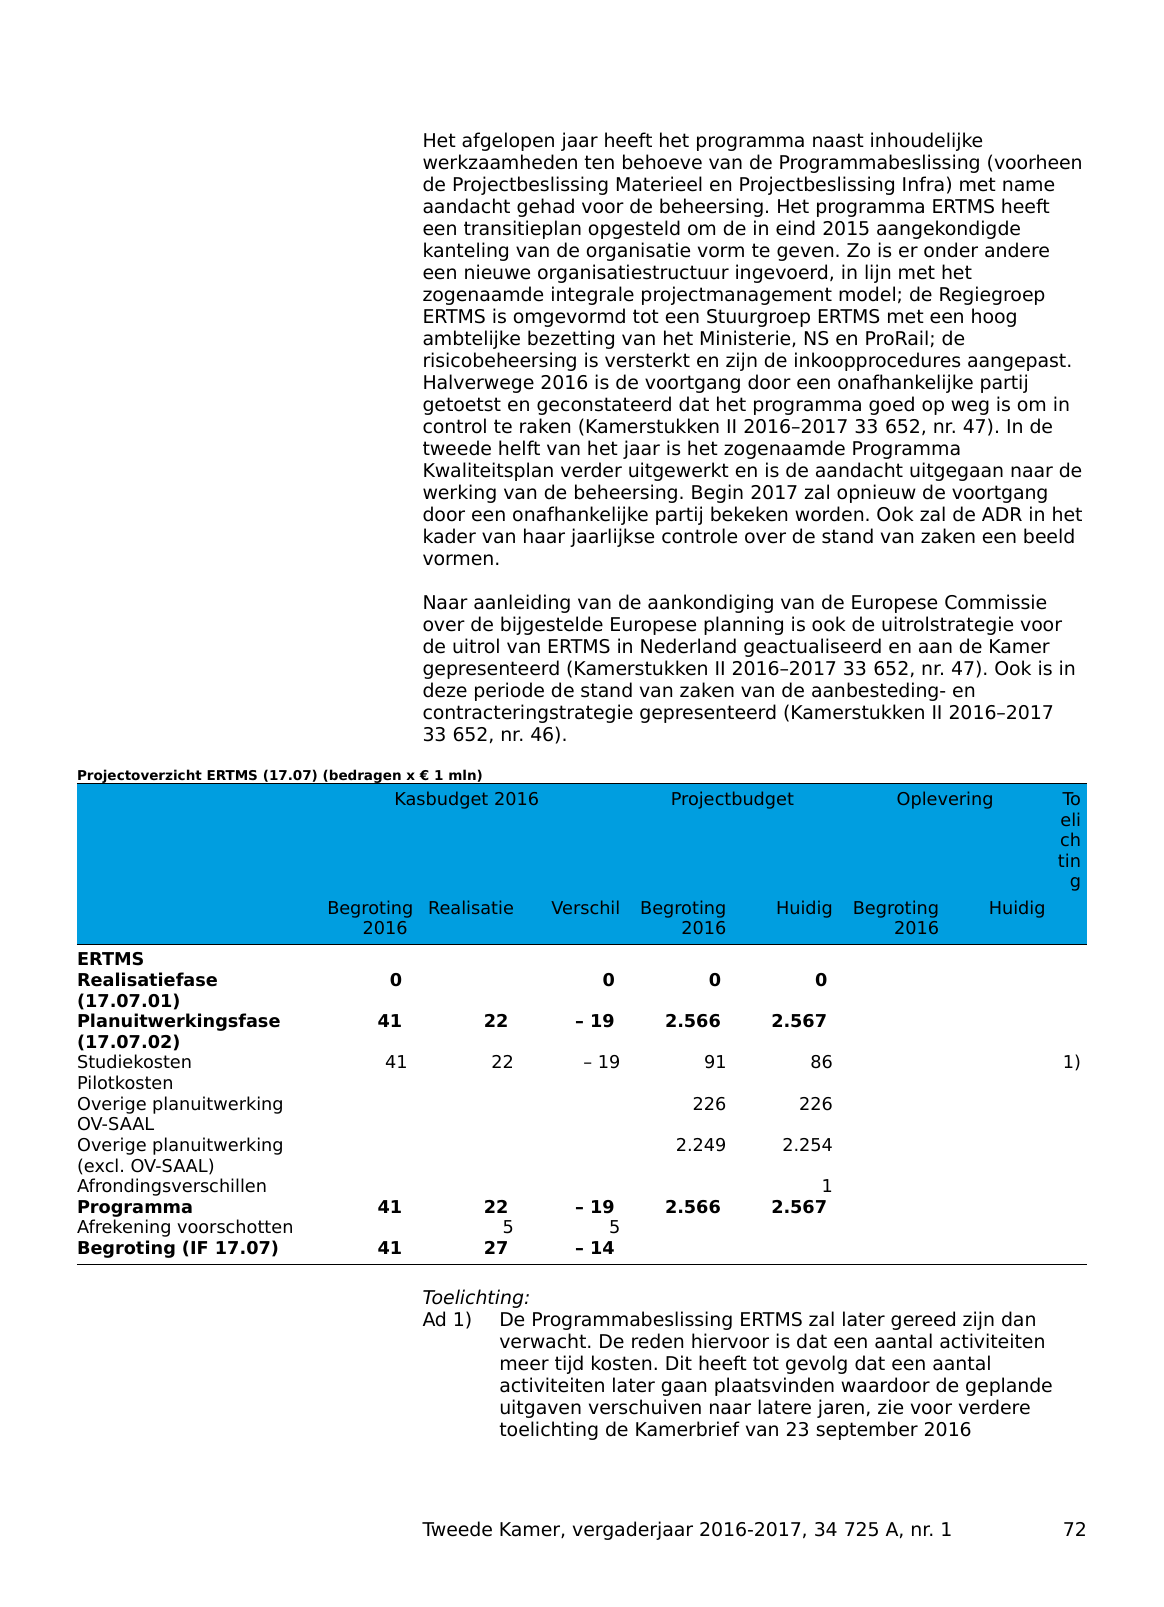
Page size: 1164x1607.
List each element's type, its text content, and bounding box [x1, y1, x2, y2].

table_cell [307, 1218, 413, 1238]
table_header Projectoverzicht ERTMS (17.07) (bedragen x € 1 mln) [77, 768, 1087, 783]
subtitle Toelichting: [422, 1287, 1087, 1309]
table_cell [1051, 1238, 1087, 1263]
table_cell [413, 1176, 519, 1197]
table_cell [307, 1135, 413, 1176]
table_cell 41 [307, 1238, 413, 1263]
table_cell 2.567 [732, 1197, 838, 1217]
table_cell [307, 1073, 413, 1094]
table_cell 41 [307, 1197, 413, 1217]
table_cell [1051, 918, 1087, 944]
table_cell [626, 1218, 732, 1238]
table_cell 5 [413, 1218, 519, 1238]
table_cell 2.566 [626, 1011, 732, 1052]
table_cell [945, 970, 1051, 1011]
table_cell [413, 918, 519, 944]
table_cell [945, 1073, 1051, 1094]
table_cell Afrondingsverschillen [77, 1176, 307, 1197]
table_cell [626, 945, 732, 970]
table_cell [945, 1011, 1051, 1052]
table_cell 0 [520, 970, 626, 1011]
table_cell [732, 1218, 838, 1238]
table_cell – 19 [520, 1197, 626, 1217]
table_cell [732, 945, 838, 970]
table_cell [839, 945, 945, 970]
table_cell [945, 1053, 1051, 1073]
table_cell Planuitwerkingsfase (17.07.02) [77, 1011, 307, 1052]
table_cell 41 [307, 1011, 413, 1052]
table_cell 0 [626, 970, 732, 1011]
table_cell [1051, 970, 1087, 1011]
table_cell [839, 1011, 945, 1052]
table_cell 22 [413, 1053, 519, 1073]
table_cell 86 [732, 1053, 838, 1073]
table_cell [839, 1094, 945, 1135]
table_cell 0 [732, 970, 838, 1011]
table_cell 1 [732, 1176, 838, 1197]
table_cell – 14 [520, 1238, 626, 1263]
table_cell [945, 945, 1051, 970]
table_cell [413, 1094, 519, 1135]
table_cell Studiekosten [77, 1053, 307, 1073]
table_cell 27 [413, 1238, 519, 1263]
table_cell Pilotkosten [77, 1073, 307, 1094]
table_cell [520, 1176, 626, 1197]
table_cell [839, 1238, 945, 1263]
table_cell Huidig [732, 892, 838, 918]
table_cell Huidig [945, 892, 1051, 918]
table_cell [520, 918, 626, 944]
table_cell [413, 1135, 519, 1176]
table_cell [1051, 1073, 1087, 1094]
table_cell Begroting [626, 892, 732, 918]
table_cell 0 [307, 970, 413, 1011]
table_cell [520, 1073, 626, 1094]
table_cell Begroting (IF 17.07) [77, 1238, 307, 1263]
table_cell [413, 970, 519, 1011]
table_cell Begroting [839, 892, 945, 918]
table_cell [945, 1176, 1051, 1197]
table_cell – 19 [520, 1011, 626, 1052]
table_cell Toelichting [1051, 784, 1087, 892]
table_cell 2.249 [626, 1135, 732, 1176]
table_cell [945, 1135, 1051, 1176]
table_cell Overige planuitwerking OV-SAAL [77, 1094, 307, 1135]
table_cell [839, 1053, 945, 1073]
table_cell Realisatie [413, 892, 519, 918]
table_cell Afrekening voorschotten [77, 1218, 307, 1238]
table_cell Kasbudget 2016 [307, 784, 626, 892]
table_cell [839, 1073, 945, 1094]
table_cell [307, 1094, 413, 1135]
text Het afgelopen jaar heeft het programma naast inhoudelijke werkzaamheden ten behoeve van de Programmabeslissing (voorheen de Projectbeslissing Materieel en Projectbeslissing Infra) met name aandacht gehad voor de beheersing. Het programma ERTMS heeft een transitieplan opgesteld om de in eind 2015 aangekondigde kanteling van de organisatie vorm te geven. Zo is er onder andere een nieuwe organisatiestructuur ingevoerd, in lijn met het zogenaamde integrale projectmanagement model; de Regiegroep ERTMS is omgevormd tot een Stuurgroep ERTMS met een hoog ambtelijke bezetting van het Ministerie, NS en ProRail; de risicobeheersing is versterkt en zijn de inkoopprocedures aangepast. Halverwege 2016 is de voortgang door een onafhankelijke partij getoetst en geconstateerd dat het programma goed op weg is om in control te raken (Kamerstukken II 2016–2017 33 652, nr. 47). In de tweede helft van het jaar is het zogenaamde Programma Kwaliteitsplan verder uitgewerkt en is de aandacht uitgegaan naar de werking van de beheersing. Begin 2017 zal opnieuw de voortgang door een onafhankelijke partij bekeken worden. Ook zal de ADR in het kader van haar jaarlijkse controle over de stand van zaken een beeld vormen. [422, 130, 1087, 569]
table_cell [1051, 1094, 1087, 1135]
table_cell [520, 1094, 626, 1135]
table_cell [1051, 1197, 1087, 1217]
table_cell [520, 945, 626, 970]
table_cell [839, 1176, 945, 1197]
table_cell [732, 918, 838, 944]
table_cell [1051, 892, 1087, 918]
table_cell [1051, 1011, 1087, 1052]
table_cell [413, 1073, 519, 1094]
text Ad 1) De Programmabeslissing ERTMS zal later gereed zijn dan verwacht. De reden hiervoor is dat een aantal activiteiten meer tijd kosten. Dit heeft tot gevolg dat een aantal activiteiten later gaan plaatsvinden waardoor de geplande uitgaven verschuiven naar latere jaren, zie voor verdere toelichting de Kamerbrief van 23 september 2016 [422, 1309, 1087, 1441]
table_cell Begroting [307, 892, 413, 918]
table_cell [520, 1135, 626, 1176]
table_cell 2.254 [732, 1135, 838, 1176]
table_cell [945, 1238, 1051, 1263]
table_cell [1051, 1176, 1087, 1197]
table_cell [839, 1218, 945, 1238]
table_cell 2016 [626, 918, 732, 944]
table_cell [839, 1197, 945, 1217]
table_cell 22 [413, 1197, 519, 1217]
table_cell 5 [520, 1218, 626, 1238]
table_cell ERTMS [77, 945, 307, 970]
table_cell 2016 [839, 918, 945, 944]
table_cell Verschil [520, 892, 626, 918]
table_cell [839, 970, 945, 1011]
table_cell [945, 1094, 1051, 1135]
table_cell [307, 1176, 413, 1197]
table_cell [945, 1218, 1051, 1238]
table_cell Oplevering [839, 784, 1051, 892]
table_cell [307, 945, 413, 970]
table_cell [626, 1176, 732, 1197]
table_cell – 19 [520, 1053, 626, 1073]
table_cell 226 [732, 1094, 838, 1135]
table_cell [77, 918, 307, 944]
table_cell Realisatiefase (17.07.01) [77, 970, 307, 1011]
table_cell [1051, 1218, 1087, 1238]
table_cell [413, 945, 519, 970]
table_cell [626, 1073, 732, 1094]
table_cell [839, 1135, 945, 1176]
text Naar aanleiding van de aankondiging van de Europese Commissie over de bijgestelde Europese planning is ook de uitrolstrategie voor de uitrol van ERTMS in Nederland geactualiseerd en aan de Kamer gepresenteerd (Kamerstukken II 2016–2017 33 652, nr. 47). Ook is in deze periode de stand van zaken van de aanbesteding- en contracteringstrategie gepresenteerd (Kamerstukken II 2016–2017 33 652, nr. 46). [422, 592, 1087, 746]
table_cell [1051, 1135, 1087, 1176]
table_cell [626, 1238, 732, 1263]
table_cell 2.566 [626, 1197, 732, 1217]
table_cell 2016 [307, 918, 413, 944]
table_cell 91 [626, 1053, 732, 1073]
table_cell 41 [307, 1053, 413, 1073]
table_cell 2.567 [732, 1011, 838, 1052]
table_cell 22 [413, 1011, 519, 1052]
table_cell [732, 1238, 838, 1263]
table_cell Overige planuitwerking (excl. OV-SAAL) [77, 1135, 307, 1176]
table_cell Programma [77, 1197, 307, 1217]
table_cell [945, 918, 1051, 944]
table_cell Projectbudget [626, 784, 838, 892]
table_cell [945, 1197, 1051, 1217]
table_cell 226 [626, 1094, 732, 1135]
table_cell [732, 1073, 838, 1094]
table_cell 1) [1051, 1053, 1087, 1073]
table_cell [77, 784, 307, 892]
table_cell [1051, 945, 1087, 970]
